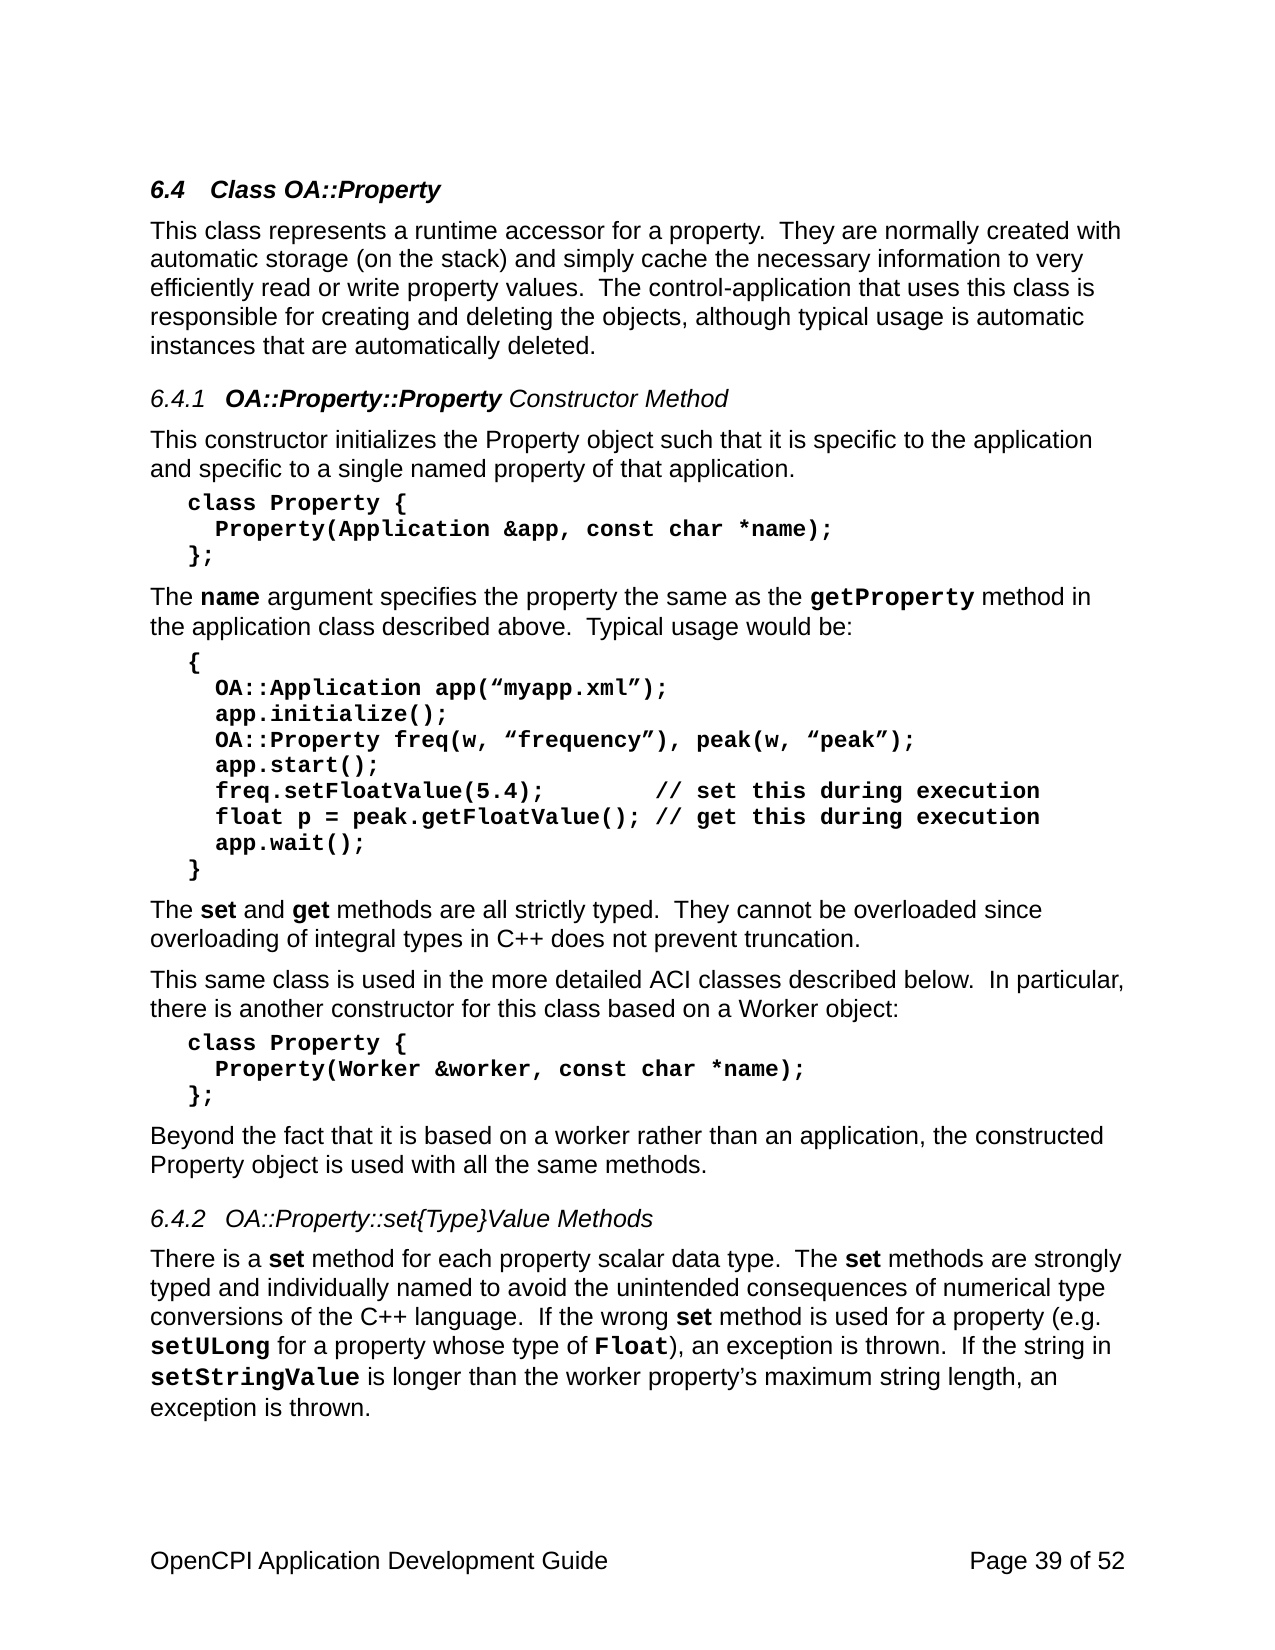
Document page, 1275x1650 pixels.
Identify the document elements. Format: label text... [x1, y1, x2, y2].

subtitle OA::Property::set{Type}Value Methods [150, 1204, 1125, 1232]
text There is a set method for each property scalar data type. The set methods are strongly typed and individually named to avoid the unintended consequences of numerical type conversions of the C++ language. If the wrong set method is used for a property (e.g. setULong for a property whose type of Float), an exception is thrown. If the string in setStringValue is longer than the worker property’s maximum string length, an exception is thrown. [150, 1244, 1125, 1421]
subtitle Class OA::Property [150, 175, 1125, 204]
text Beyond the fact that it is based on a worker rather than an application, the constructed Property object is used with all the same methods. [150, 1121, 1125, 1179]
subtitle OA::Property::Property Constructor Method [150, 384, 1125, 413]
text This same class is used in the more detailed ACI classes described below. In particular, there is another constructor for this class based on a Worker object: [150, 965, 1125, 1022]
text This class represents a runtime accessor for a property. They are normally created with automatic storage (on the stack) and simply cache the necessary information to very efficiently read or write property values. The control-application that uses this class is responsible for creating and deleting the objects, although typical usage is automatic instances that are automatically deleted. [150, 216, 1125, 359]
text This constructor initializes the Property object such that it is specific to the application and specific to a single named property of that application. [150, 425, 1125, 483]
text The set and get methods are all strictly typed. They cannot be overloaded since overloading of integral types in C++ does not prevent truncation. [150, 896, 1125, 953]
text The name argument specifies the property the same as the getProperty method in the application class described above. Typical usage would be: [150, 581, 1125, 641]
text class Property { Property(Application &app, const char *name); }; [187, 492, 1125, 569]
text class Property { Property(Worker &worker, const char *name); }; [187, 1031, 1125, 1109]
text { OA::Application app(“myapp.xml”); app.initialize(); OA::Property freq(w, “frequency”), peak(w, “peak”); app.start(); freq.setFloatValue(5.4); // set this during execution float p = peak.getFloatValue(); // get this during execution app.wait(); } [187, 650, 1125, 883]
